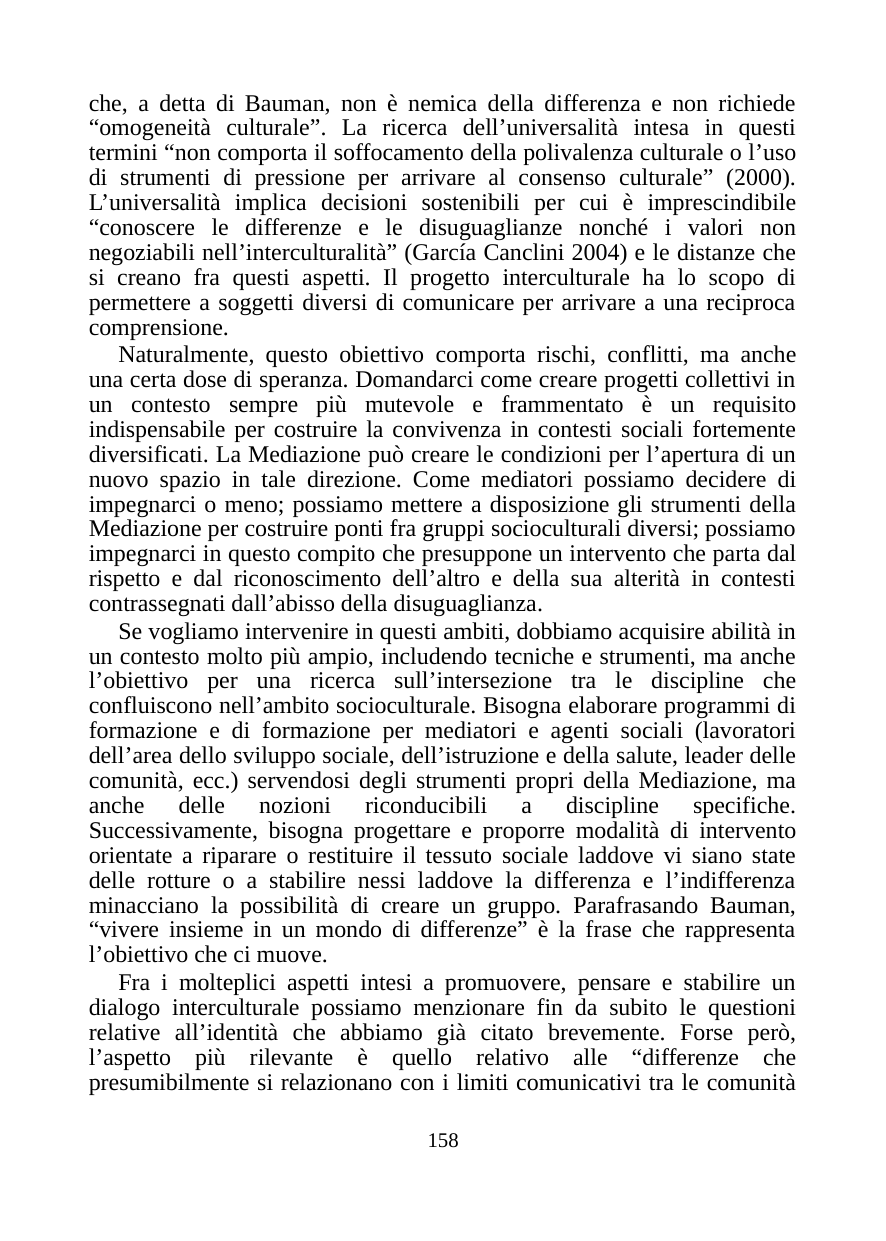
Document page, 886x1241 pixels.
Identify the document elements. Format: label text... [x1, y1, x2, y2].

text Se vogliamo intervenire in questi ambiti, dobbiamo acquisire abilità in un contesto molto più ampio, includendo tecniche e strumenti, ma anche l’obiettivo per una ricerca sull’intersezione tra le discipline che confluiscono nell’ambito socioculturale. Bisogna elaborare programmi di formazione e di formazione per mediatori e agenti sociali (lavoratori dell’area dello sviluppo sociale, dell’istruzione e della salute, leader delle comunità, ecc.) servendosi degli strumenti propri della Mediazione, ma anche delle nozioni riconducibili a discipline specifiche. Successivamente, bisogna progettare e proporre modalità di intervento orientate a riparare o restituire il tessuto sociale laddove vi siano state delle rotture o a stabilire nessi laddove la differenza e l’indifferenza minacciano la possibilità di creare un gruppo. Parafrasando Bauman, “vivere insieme in un mondo di differenze” è la frase che rappresenta l’obiettivo che ci muove. [88, 617, 797, 968]
text Fra i molteplici aspetti intesi a promuovere, pensare e stabilire un dialogo interculturale possiamo menzionare fin da subito le questioni relative all’identità che abbiamo già citato brevemente. Forse però, l’aspetto più rilevante è quello relativo alle “differenze che presumibilmente si relazionano con i limiti comunicativi tra le comunità [88, 968, 797, 1095]
text Naturalmente, questo obiettivo comporta rischi, conflitti, ma anche una certa dose di speranza. Domandarci come creare progetti collettivi in un contesto sempre più mutevole e frammentato è un requisito indispensabile per costruire la convivenza in contesti sociali fortemente diversificati. La Mediazione può creare le condizioni per l’apertura di un nuovo spazio in tale direzione. Come mediatori possiamo decidere di impegnarci o meno; possiamo mettere a disposizione gli strumenti della Mediazione per costruire ponti fra gruppi socioculturali diversi; possiamo impegnarci in questo compito che presuppone un intervento che parta dal rispetto e dal riconoscimento dell’altro e della sua alterità in contesti contrassegnati dall’abisso della disuguaglianza. [88, 340, 797, 617]
text che, a detta di Bauman, non è nemica della differenza e non richiede “omogeneità culturale”. La ricerca dell’universalità intesa in questi termini “non comporta il soffocamento della polivalenza culturale o l’uso di strumenti di pressione per arrivare al consenso culturale” (2000). L’universalità implica decisioni sostenibili per cui è imprescindibile “conoscere le differenze e le disuguaglianze nonché i valori non negoziabili nell’interculturalità” (García Canclini 2004) e le distanze che si creano fra questi aspetti. Il progetto interculturale ha lo scopo di permettere a soggetti diversi di comunicare per arrivare a una reciproca comprensione. [88, 88, 797, 340]
